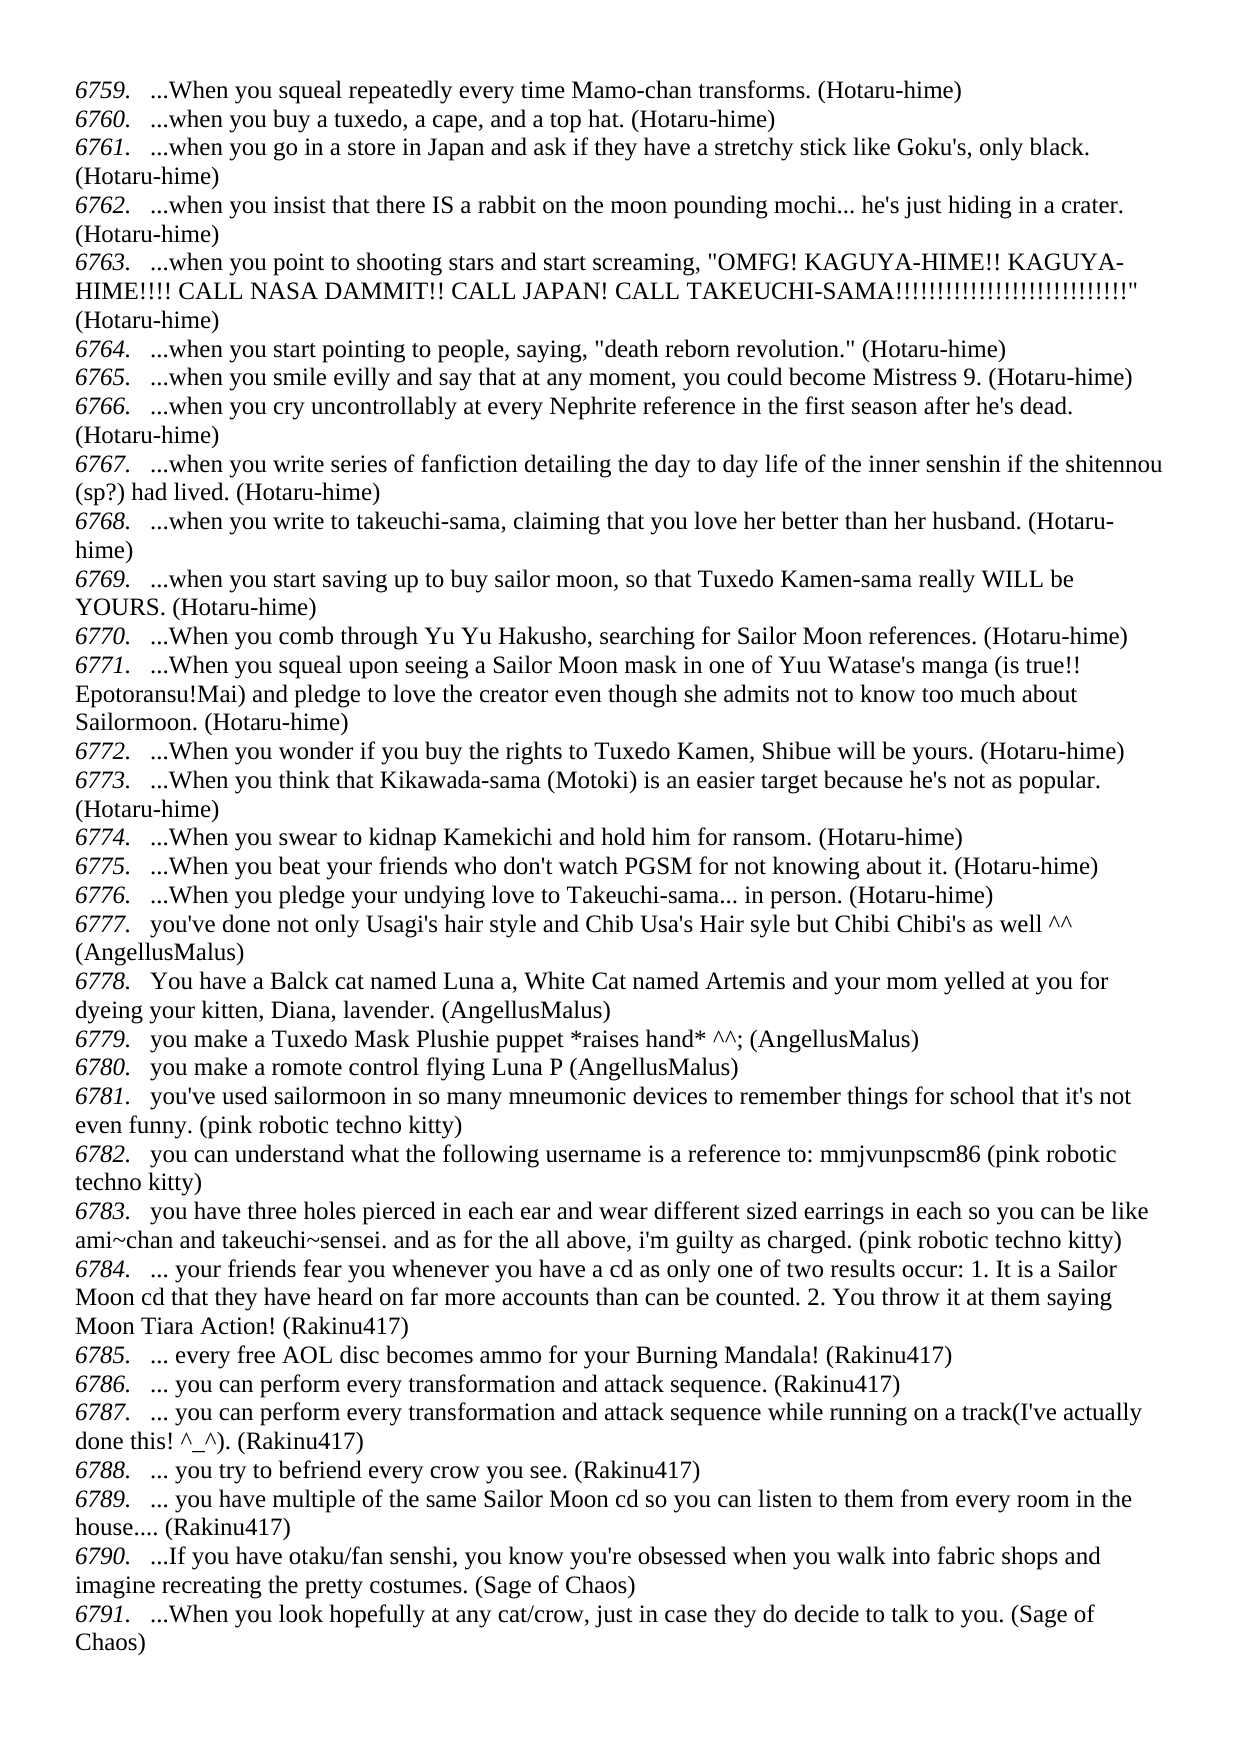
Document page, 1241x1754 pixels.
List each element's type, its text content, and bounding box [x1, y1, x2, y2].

list ...when you start pointing to people, saying, "death reborn revolution." (Hotaru-hime) [75, 334, 1165, 362]
list ...when you go in a store in Japan and ask if they have a stretchy stick like Goku's, only black. (Hotaru-hime) [75, 132, 1165, 190]
list you've used sailormoon in so many mneumonic devices to remember things for school that it's not even funny. (pink robotic techno kitty) [75, 1081, 1165, 1139]
list ...When you beat your friends who don't watch PGSM for not knowing about it. (Hotaru-hime) [75, 851, 1165, 880]
list ...when you cry uncontrollably at every Nephrite reference in the first season after he's dead. (Hotaru-hime) [75, 391, 1165, 449]
list ... you try to befriend every crow you see. (Rakinu417) [75, 1455, 1165, 1484]
list ...When you squeal repeatedly every time Mamo-chan transforms. (Hotaru-hime) [75, 75, 1165, 104]
list ...When you wonder if you buy the rights to Tuxedo Kamen, Shibue will be yours. (Hotaru-hime) [75, 736, 1165, 765]
list ...When you pledge your undying love to Takeuchi-sama... in person. (Hotaru-hime) [75, 880, 1165, 909]
list ...when you insist that there IS a rabbit on the moon pounding mochi... he's just hiding in a crater. (Hotaru-hime) [75, 190, 1165, 247]
list ...If you have otaku/fan senshi, you know you're obsessed when you walk into fabric shops and imagine recreating the pretty costumes. (Sage of Chaos) [75, 1541, 1165, 1599]
list ... you have multiple of the same Sailor Moon cd so you can listen to them from every room in the house.... (Rakinu417) [75, 1484, 1165, 1541]
list ...when you write to takeuchi-sama, claiming that you love her better than her husband. (Hotaru-hime) [75, 506, 1165, 564]
list ...When you look hopefully at any cat/crow, just in case they do decide to talk to you. (Sage of Chaos) [75, 1599, 1165, 1656]
list ...When you comb through Yu Yu Hakusho, searching for Sailor Moon references. (Hotaru-hime) [75, 621, 1165, 650]
list ...when you point to shooting stars and start screaming, "OMFG! KAGUYA-HIME!! KAGUYA-HIME!!!! CALL NASA DAMMIT!! CALL JAPAN! CALL TAKEUCHI-SAMA!!!!!!!!!!!!!!!!!!!!!!!!!!!!" (Hotaru-hime) [75, 247, 1165, 334]
list you make a romote control flying Luna P (AngellusMalus) [75, 1052, 1165, 1081]
list ... you can perform every transformation and attack sequence. (Rakinu417) [75, 1369, 1165, 1397]
list You have a Balck cat named Luna a, White Cat named Artemis and your mom yelled at you for dyeing your kitten, Diana, lavender. (AngellusMalus) [75, 966, 1165, 1024]
list ...When you think that Kikawada-sama (Motoki) is an easier target because he's not as popular. (Hotaru-hime) [75, 765, 1165, 822]
list you make a Tuxedo Mask Plushie puppet *raises hand* ^^; (AngellusMalus) [75, 1024, 1165, 1052]
list ...When you swear to kidnap Kamekichi and hold him for ransom. (Hotaru-hime) [75, 822, 1165, 851]
list you can understand what the following username is a reference to: mmjvunpscm86 (pink robotic techno kitty) [75, 1139, 1165, 1196]
list ...when you write series of fanfiction detailing the day to day life of the inner senshin if the shitennou (sp?) had lived. (Hotaru-hime) [75, 449, 1165, 506]
list ...When you squeal upon seeing a Sailor Moon mask in one of Yuu Watase's manga (is true!! Epotoransu!Mai) and pledge to love the creator even though she admits not to know too much about Sailormoon. (Hotaru-hime) [75, 650, 1165, 736]
list ... you can perform every transformation and attack sequence while running on a track(I've actually done this! ^_^). (Rakinu417) [75, 1397, 1165, 1455]
list ...when you smile evilly and say that at any moment, you could become Mistress 9. (Hotaru-hime) [75, 362, 1165, 391]
list you have three holes pierced in each ear and wear different sized earrings in each so you can be like ami~chan and takeuchi~sensei. and as for the all above, i'm guilty as charged. (pink robotic techno kitty) [75, 1196, 1165, 1254]
list ...when you start saving up to buy sailor moon, so that Tuxedo Kamen-sama really WILL be YOURS. (Hotaru-hime) [75, 564, 1165, 621]
list ...when you buy a tuxedo, a cape, and a top hat. (Hotaru-hime) [75, 104, 1165, 132]
list ... every free AOL disc becomes ammo for your Burning Mandala! (Rakinu417) [75, 1340, 1165, 1369]
list you've done not only Usagi's hair style and Chib Usa's Hair syle but Chibi Chibi's as well ^^ (AngellusMalus) [75, 909, 1165, 966]
list ... your friends fear you whenever you have a cd as only one of two results occur: 1. It is a Sailor Moon cd that they have heard on far more accounts than can be counted. 2. You throw it at them saying Moon Tiara Action! (Rakinu417) [75, 1254, 1165, 1340]
